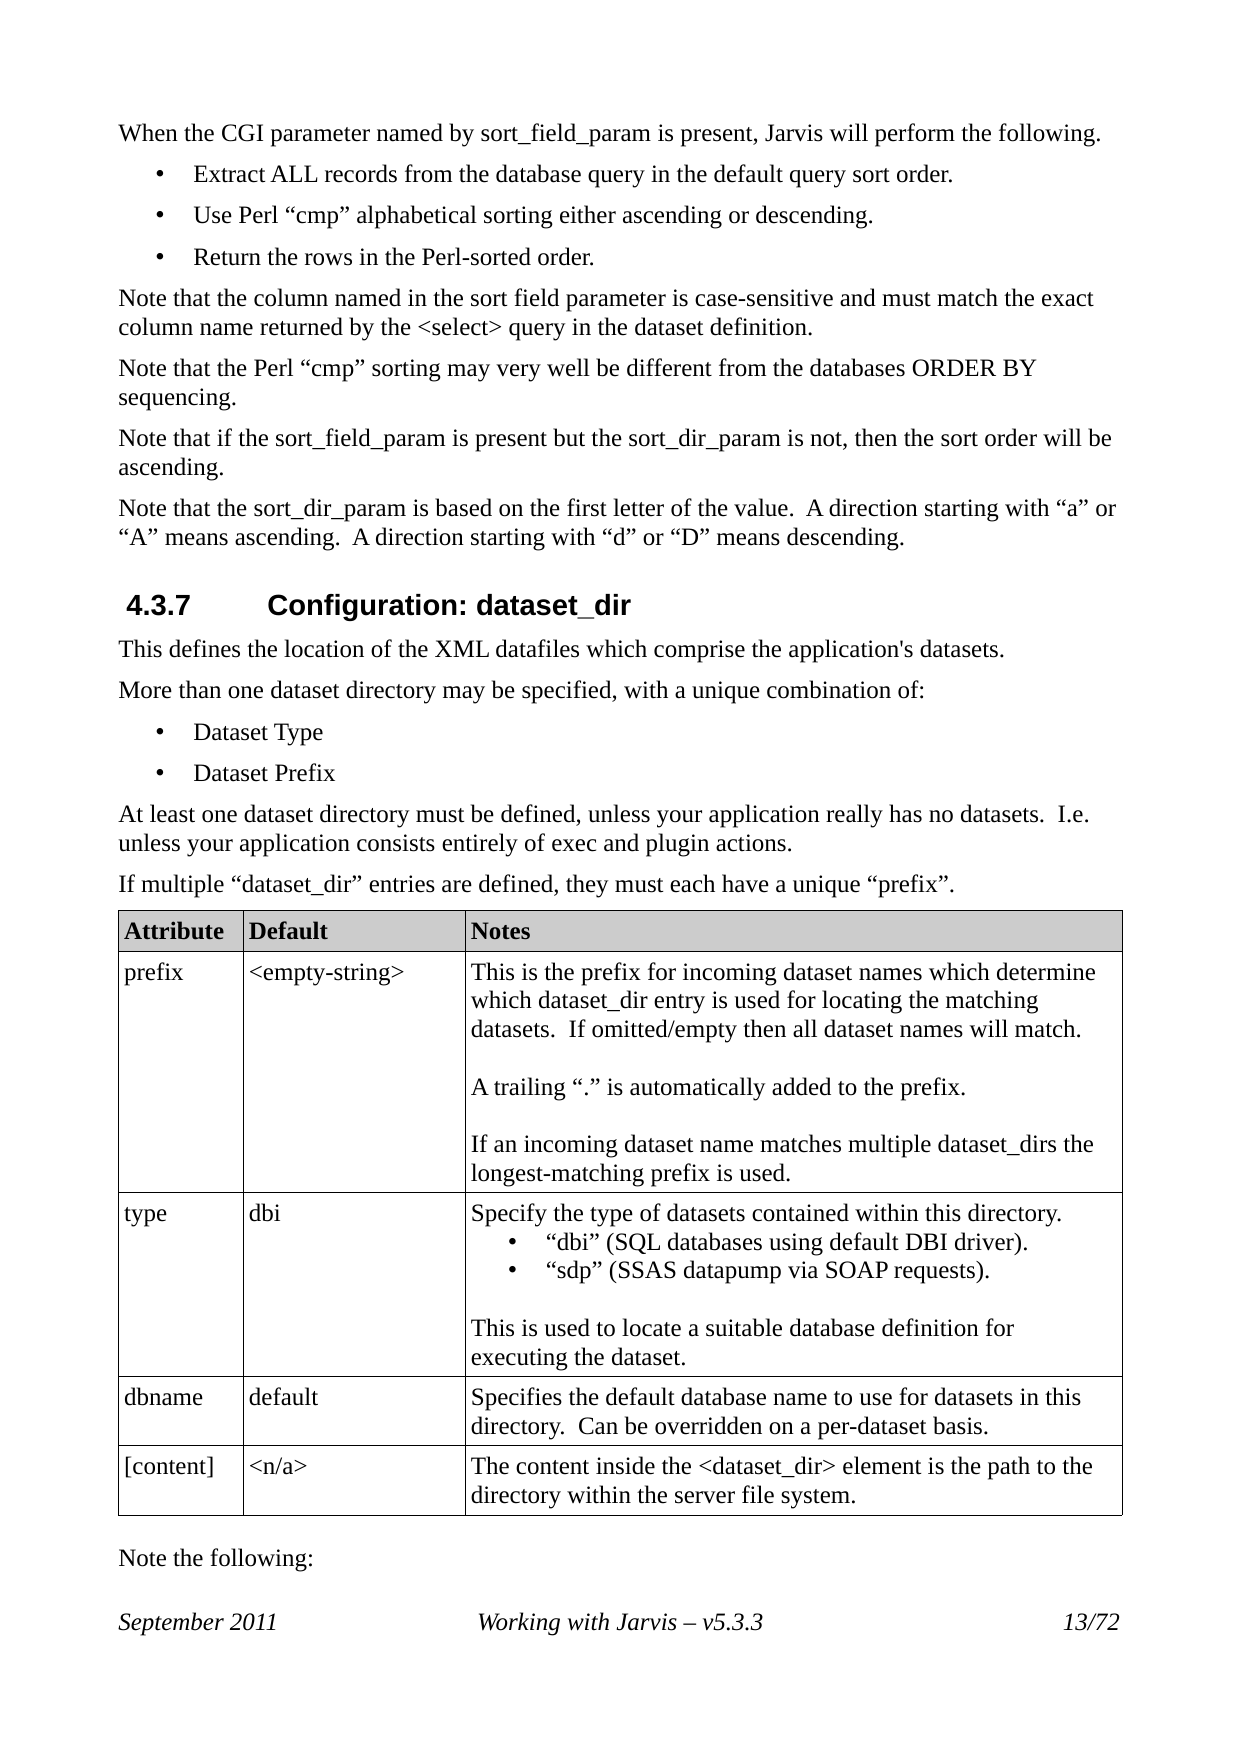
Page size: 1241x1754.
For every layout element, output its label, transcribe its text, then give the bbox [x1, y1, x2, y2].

list Dataset Type [156, 717, 1122, 745]
table_cell Specify the type of datasets contained within this directory. “dbi” (SQL databases using default DBI driver). “sdp” (SSAS datapump via SOAP requests). This is used to locate a suitable database definition for executing the dataset. [466, 1193, 1122, 1376]
list Use Perl “cmp” alphabetical sorting either ascending or descending. [156, 201, 1122, 229]
table_cell default [244, 1377, 465, 1445]
list Return the rows in the Perl-sorted order. [156, 242, 1122, 271]
text Note that the sort_dir_param is based on the first letter of the value. A direction starting with “a” or “A” means ascending. A direction starting with “d” or “D” means descending. [118, 493, 1122, 551]
table_cell The content inside the <dataset_dir> element is the path to the directory within the server file system. [466, 1446, 1122, 1514]
text Note that the column named in the sort field parameter is case-sensitive and must match the exact column name returned by the <select> query in the dataset definition. [118, 283, 1122, 341]
table_cell This is the prefix for incoming dataset names which determine which dataset_dir entry is used for locating the matching datasets. If omitted/empty then all dataset names will match. A trailing “.” is automatically added to the prefix. If an incoming dataset name matches multiple dataset_dirs the longest-matching prefix is used. [466, 952, 1122, 1192]
text When the CGI parameter named by sort_field_param is present, Jarvis will perform the following. [118, 118, 1122, 147]
subtitle Configuration: dataset_dir [118, 588, 1122, 622]
table_cell <empty-string> [244, 952, 465, 1192]
text Note that if the sort_field_param is present but the sort_dir_param is not, then the sort order will be ascending. [118, 423, 1122, 481]
table_cell dbname [119, 1377, 243, 1445]
table_cell prefix [119, 952, 243, 1192]
table_header Default [244, 911, 465, 951]
text At least one dataset directory must be defined, unless your application really has no datasets. I.e. unless your application consists entirely of exec and plugin actions. [118, 799, 1122, 857]
table_cell dbi [244, 1193, 465, 1376]
text This defines the location of the XML datafiles which comprise the application's datasets. [118, 634, 1122, 663]
table_cell type [119, 1193, 243, 1376]
text More than one dataset directory may be specified, with a unique combination of: [118, 675, 1122, 704]
text If multiple “dataset_dir” entries are defined, they must each have a unique “prefix”. [118, 869, 1122, 898]
table_cell [content] [119, 1446, 243, 1514]
list Dataset Prefix [156, 758, 1122, 787]
table_header Attribute [119, 911, 243, 951]
text Note that the Perl “cmp” sorting may very well be different from the databases ORDER BY sequencing. [118, 353, 1122, 411]
table_cell <n/a> [244, 1446, 465, 1514]
list Extract ALL records from the database query in the default query sort order. [156, 159, 1122, 188]
table_cell Specifies the default database name to use for datasets in this directory. Can be overridden on a per-dataset basis. [466, 1377, 1122, 1445]
table_header Notes [466, 911, 1122, 951]
text Note the following: [118, 1543, 1122, 1572]
